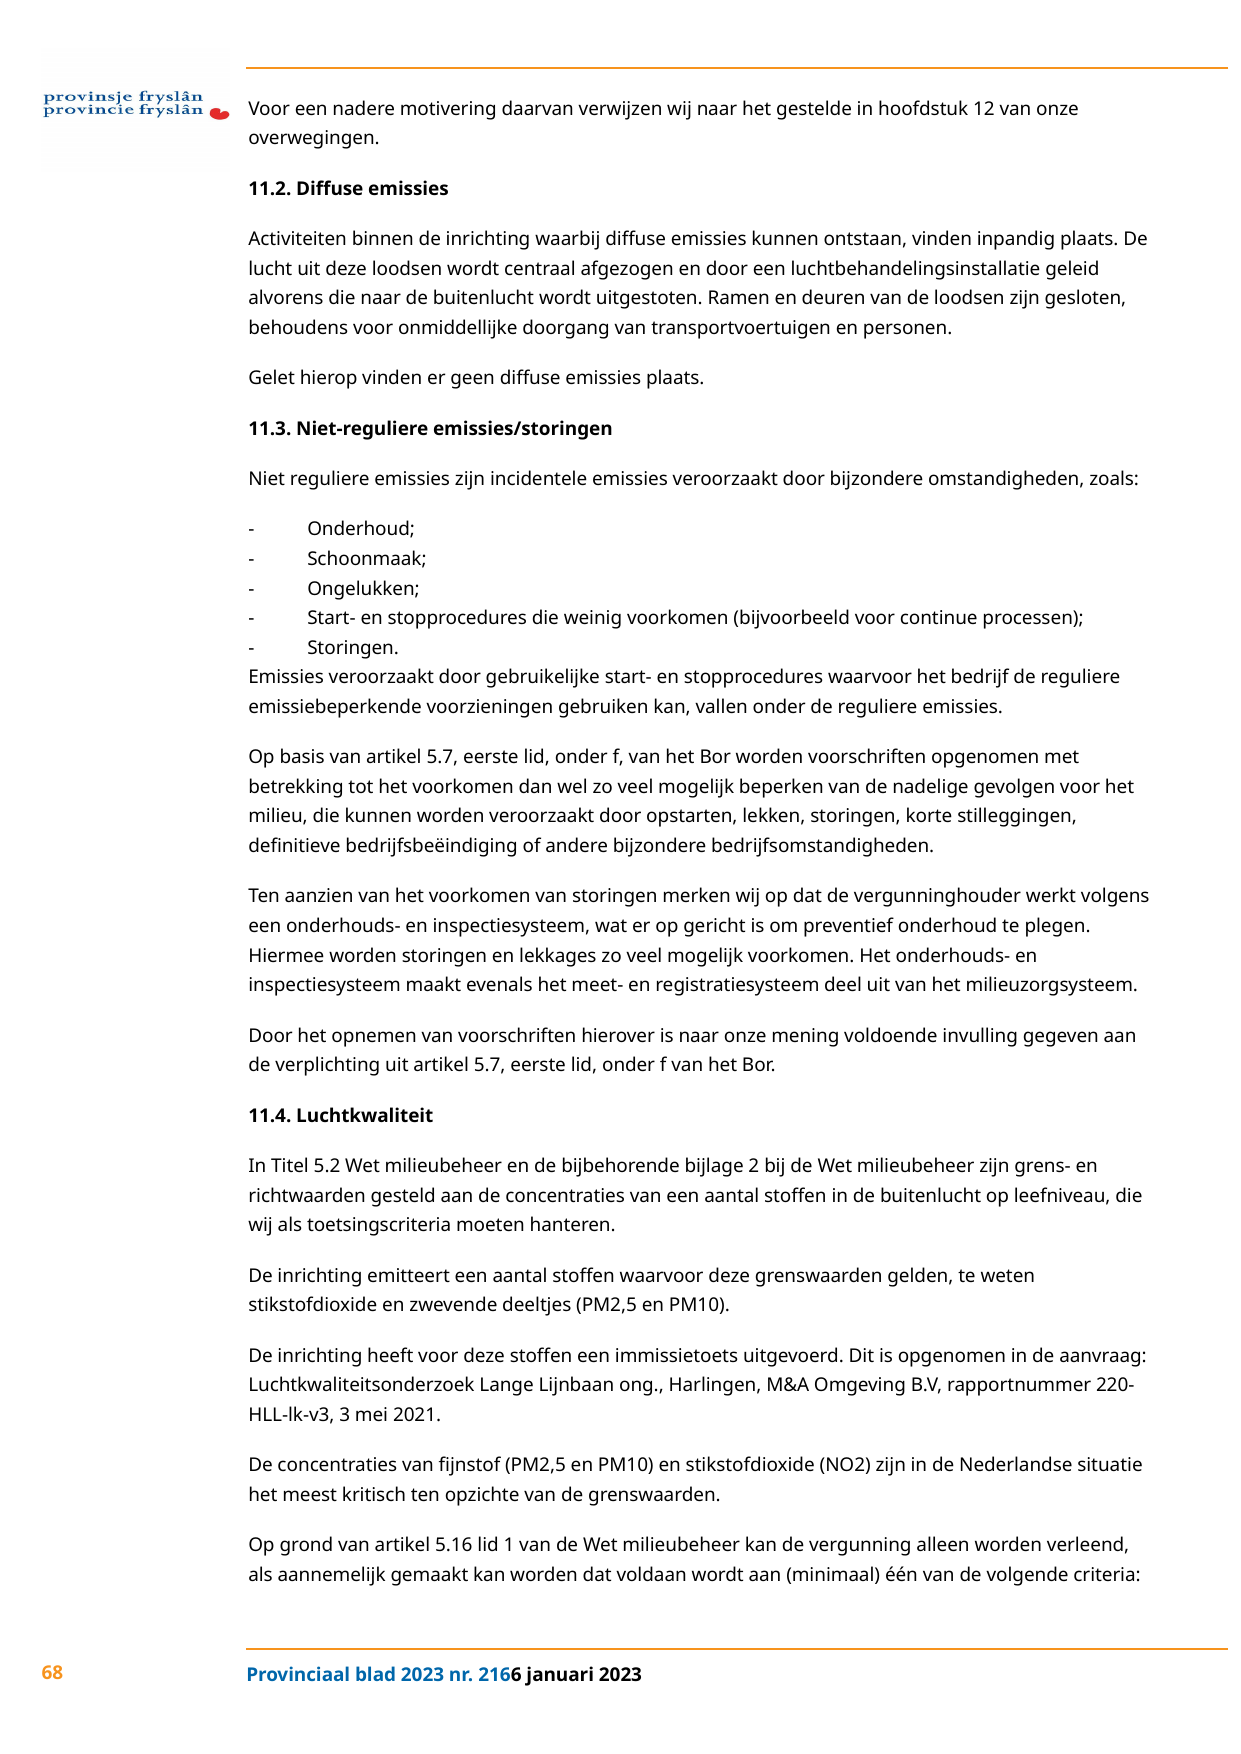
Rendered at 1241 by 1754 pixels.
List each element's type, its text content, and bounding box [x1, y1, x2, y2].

text 11.2. Diffuse emissies [248, 175, 1152, 201]
list Start- en stopprocedures die weinig voorkomen (bijvoorbeeld voor continue processen); [248, 604, 1152, 630]
text De inrichting emitteert een aantal stoffen waarvoor deze grenswaarden gelden, te weten stikstofdioxide en zwevende deeltjes (PM2,5 en PM10). [248, 1262, 1152, 1317]
text Activiteiten binnen de inrichting waarbij diffuse emissies kunnen ontstaan, vinden inpandig plaats. De lucht uit deze loodsen wordt centraal afgezogen en door een luchtbehandelingsinstallatie geleid alvorens die naar de buitenlucht wordt uitgestoten. Ramen en deuren van de loodsen zijn gesloten, behoudens voor onmiddellijke doorgang van transportvoertuigen en personen. [248, 225, 1152, 340]
text Voor een nadere motivering daarvan verwijzen wij naar het gestelde in hoofdstuk 12 van onze overwegingen. [248, 95, 1152, 150]
text 11.4. Luchtkwaliteit [248, 1102, 1152, 1128]
text De inrichting heeft voor deze stoffen een immissietoets uitgevoerd. Dit is opgenomen in de aanvraag: Luchtkwaliteitsonderzoek Lange Lijnbaan ong., Harlingen, M&A Omgeving B.V, rapportnummer 220-HLL-lk-v3, 3 mei 2021. [248, 1342, 1152, 1427]
text Door het opnemen van voorschriften hierover is naar onze mening voldoende invulling gegeven aan de verplichting uit artikel 5.7, eerste lid, onder f van het Bor. [248, 1022, 1152, 1077]
list Schoonmaak; [248, 545, 1152, 571]
list Onderhoud; [248, 516, 1152, 541]
text 11.3. Niet-reguliere emissies/storingen [248, 415, 1152, 441]
text Niet reguliere emissies zijn incidentele emissies veroorzaakt door bijzondere omstandigheden, zoals: [248, 465, 1152, 491]
text Gelet hierop vinden er geen diffuse emissies plaats. [248, 364, 1152, 390]
text Emissies veroorzaakt door gebruikelijke start- en stopprocedures waarvoor het bedrijf de reguliere emissiebeperkende voorzieningen gebruiken kan, vallen onder de reguliere emissies. [248, 663, 1152, 719]
list Storingen. [248, 634, 1152, 660]
text Ten aanzien van het voorkomen van storingen merken wij op dat de vergunninghouder werkt volgens een onderhouds- en inspectiesysteem, wat er op gericht is om preventief onderhoud te plegen. Hiermee worden storingen en lekkages zo veel mogelijk voorkomen. Het onderhouds- en inspectiesysteem maakt evenals het meet- en registratiesysteem deel uit van het milieuzorgsysteem. [248, 883, 1152, 997]
picture [41, 47, 231, 172]
text Op grond van artikel 5.16 lid 1 van de Wet milieubeheer kan de vergunning alleen worden verleend, als aannemelijk gemaakt kan worden dat voldaan wordt aan (minimaal) één van de volgende criteria: [248, 1531, 1152, 1587]
text Op basis van artikel 5.7, eerste lid, onder f, van het Bor worden voorschriften opgenomen met betrekking tot het voorkomen dan wel zo veel mogelijk beperken van de nadelige gevolgen voor het milieu, die kunnen worden veroorzaakt door opstarten, lekken, storingen, korte stilleggingen, definitieve bedrijfsbeëindiging of andere bijzondere bedrijfsomstandigheden. [248, 743, 1152, 858]
text In Titel 5.2 Wet milieubeheer en de bijbehorende bijlage 2 bij de Wet milieubeheer zijn grens- en richtwaarden gesteld aan de concentraties van een aantal stoffen in de buitenlucht op leefniveau, die wij als toetsingscriteria moeten hanteren. [248, 1152, 1152, 1237]
list Ongelukken; [248, 575, 1152, 601]
text De concentraties van fijnstof (PM2,5 en PM10) en stikstofdioxide (NO2) zijn in de Nederlandse situatie het meest kritisch ten opzichte van de grenswaarden. [248, 1451, 1152, 1507]
